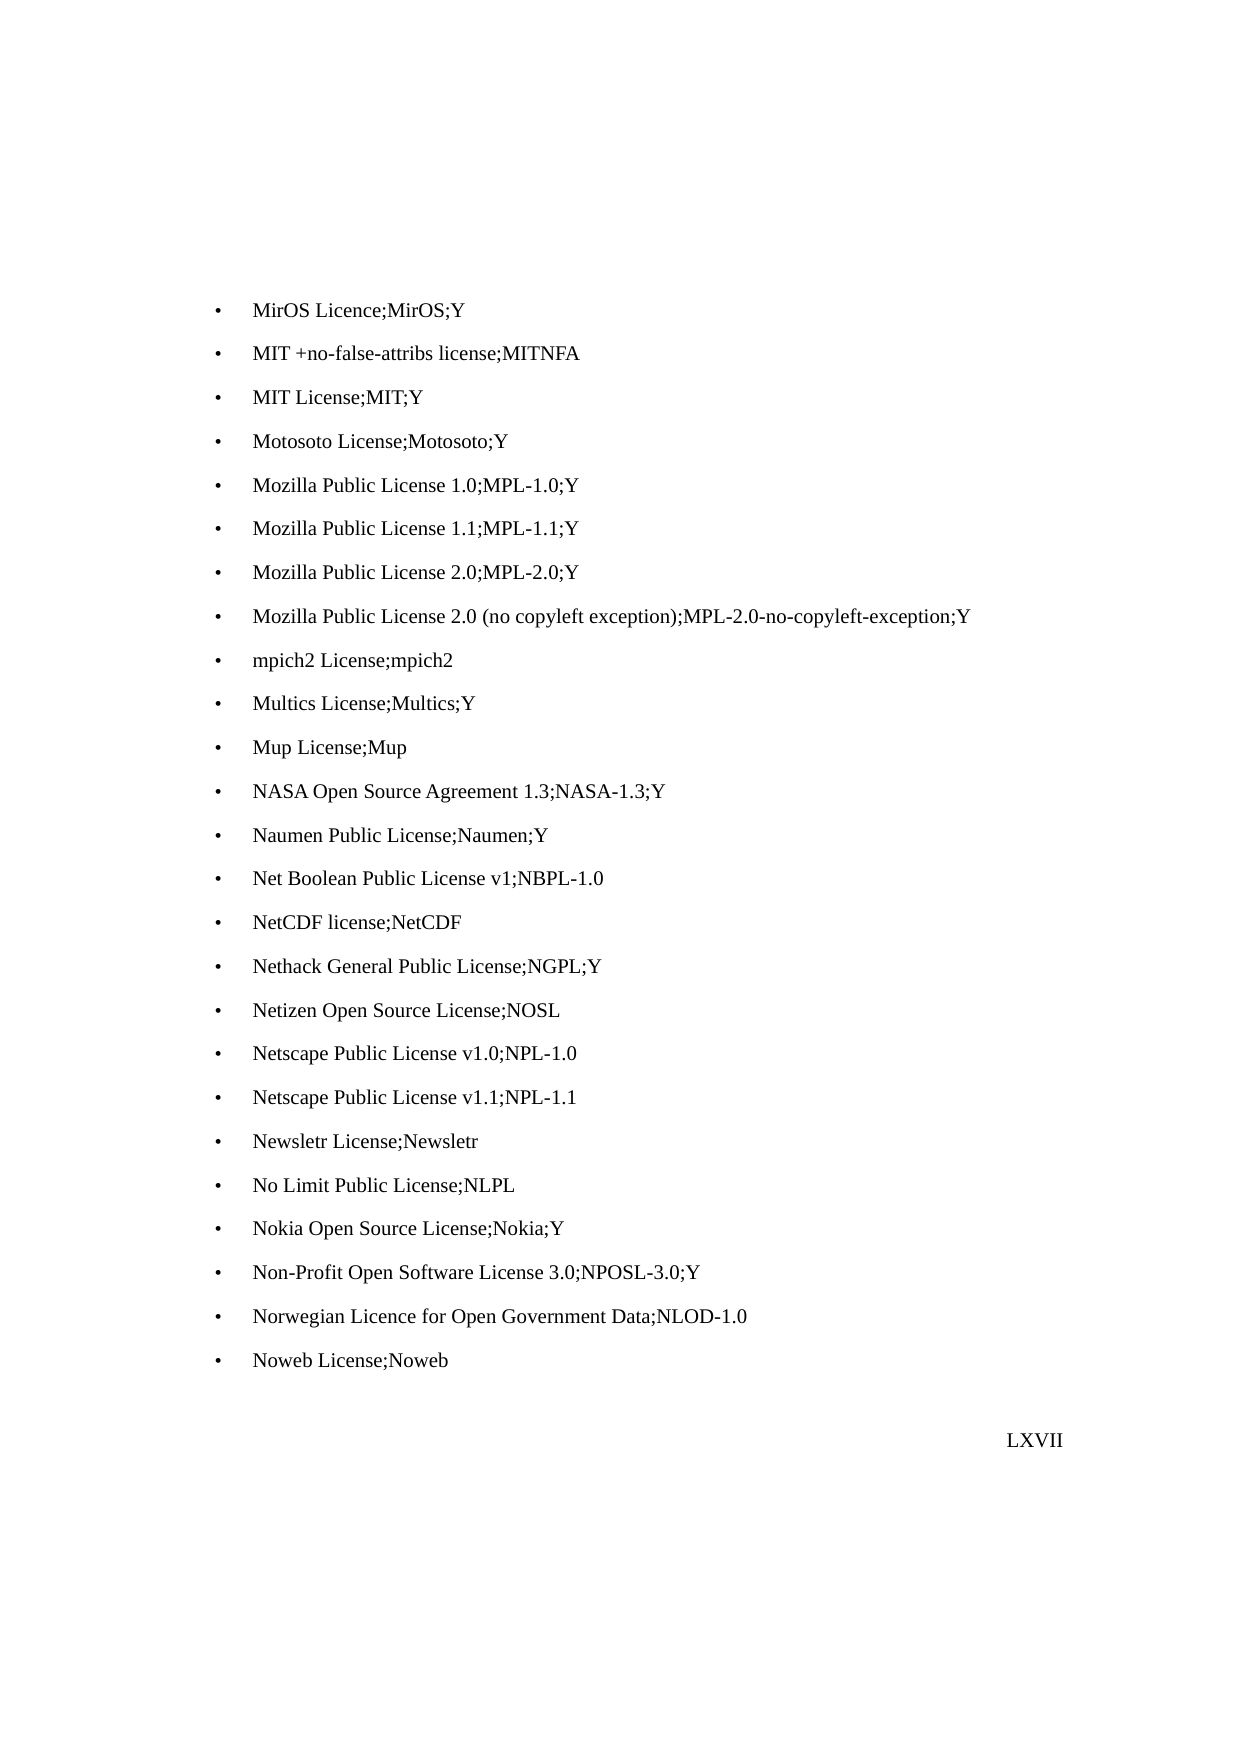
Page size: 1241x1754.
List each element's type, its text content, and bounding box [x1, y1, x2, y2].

list Motosoto License;Motosoto;Y [215, 427, 1063, 454]
list Nokia Open Source License;Nokia;Y [215, 1214, 1063, 1241]
list Netizen Open Source License;NOSL [215, 995, 1063, 1022]
list Newsletr License;Newsletr [215, 1127, 1063, 1154]
list No Limit Public License;NLPL [215, 1170, 1063, 1197]
list Multics License;Multics;Y [215, 689, 1063, 716]
list Mozilla Public License 1.1;MPL-1.1;Y [215, 514, 1063, 541]
list NetCDF license;NetCDF [215, 908, 1063, 935]
list Net Boolean Public License v1;NBPL-1.0 [215, 864, 1063, 891]
list Nethack General Public License;NGPL;Y [215, 952, 1063, 979]
list Norwegian Licence for Open Government Data;NLOD-1.0 [215, 1302, 1063, 1329]
list Netscape Public License v1.0;NPL-1.0 [215, 1039, 1063, 1066]
list Mup License;Mup [215, 733, 1063, 760]
list Naumen Public License;Naumen;Y [215, 820, 1063, 847]
list MIT +no-false-attribs license;MITNFA [215, 339, 1063, 366]
list mpich2 License;mpich2 [215, 645, 1063, 672]
list Netscape Public License v1.1;NPL-1.1 [215, 1083, 1063, 1110]
list Noweb License;Noweb [215, 1345, 1063, 1372]
list Mozilla Public License 2.0 (no copyleft exception);MPL-2.0-no-copyleft-exception;Y [215, 602, 1063, 629]
list MirOS Licence;MirOS;Y [215, 295, 1063, 322]
list Mozilla Public License 1.0;MPL-1.0;Y [215, 470, 1063, 497]
list NASA Open Source Agreement 1.3;NASA-1.3;Y [215, 777, 1063, 804]
list Mozilla Public License 2.0;MPL-2.0;Y [215, 558, 1063, 585]
list MIT License;MIT;Y [215, 383, 1063, 410]
list Non-Profit Open Software License 3.0;NPOSL-3.0;Y [215, 1258, 1063, 1285]
